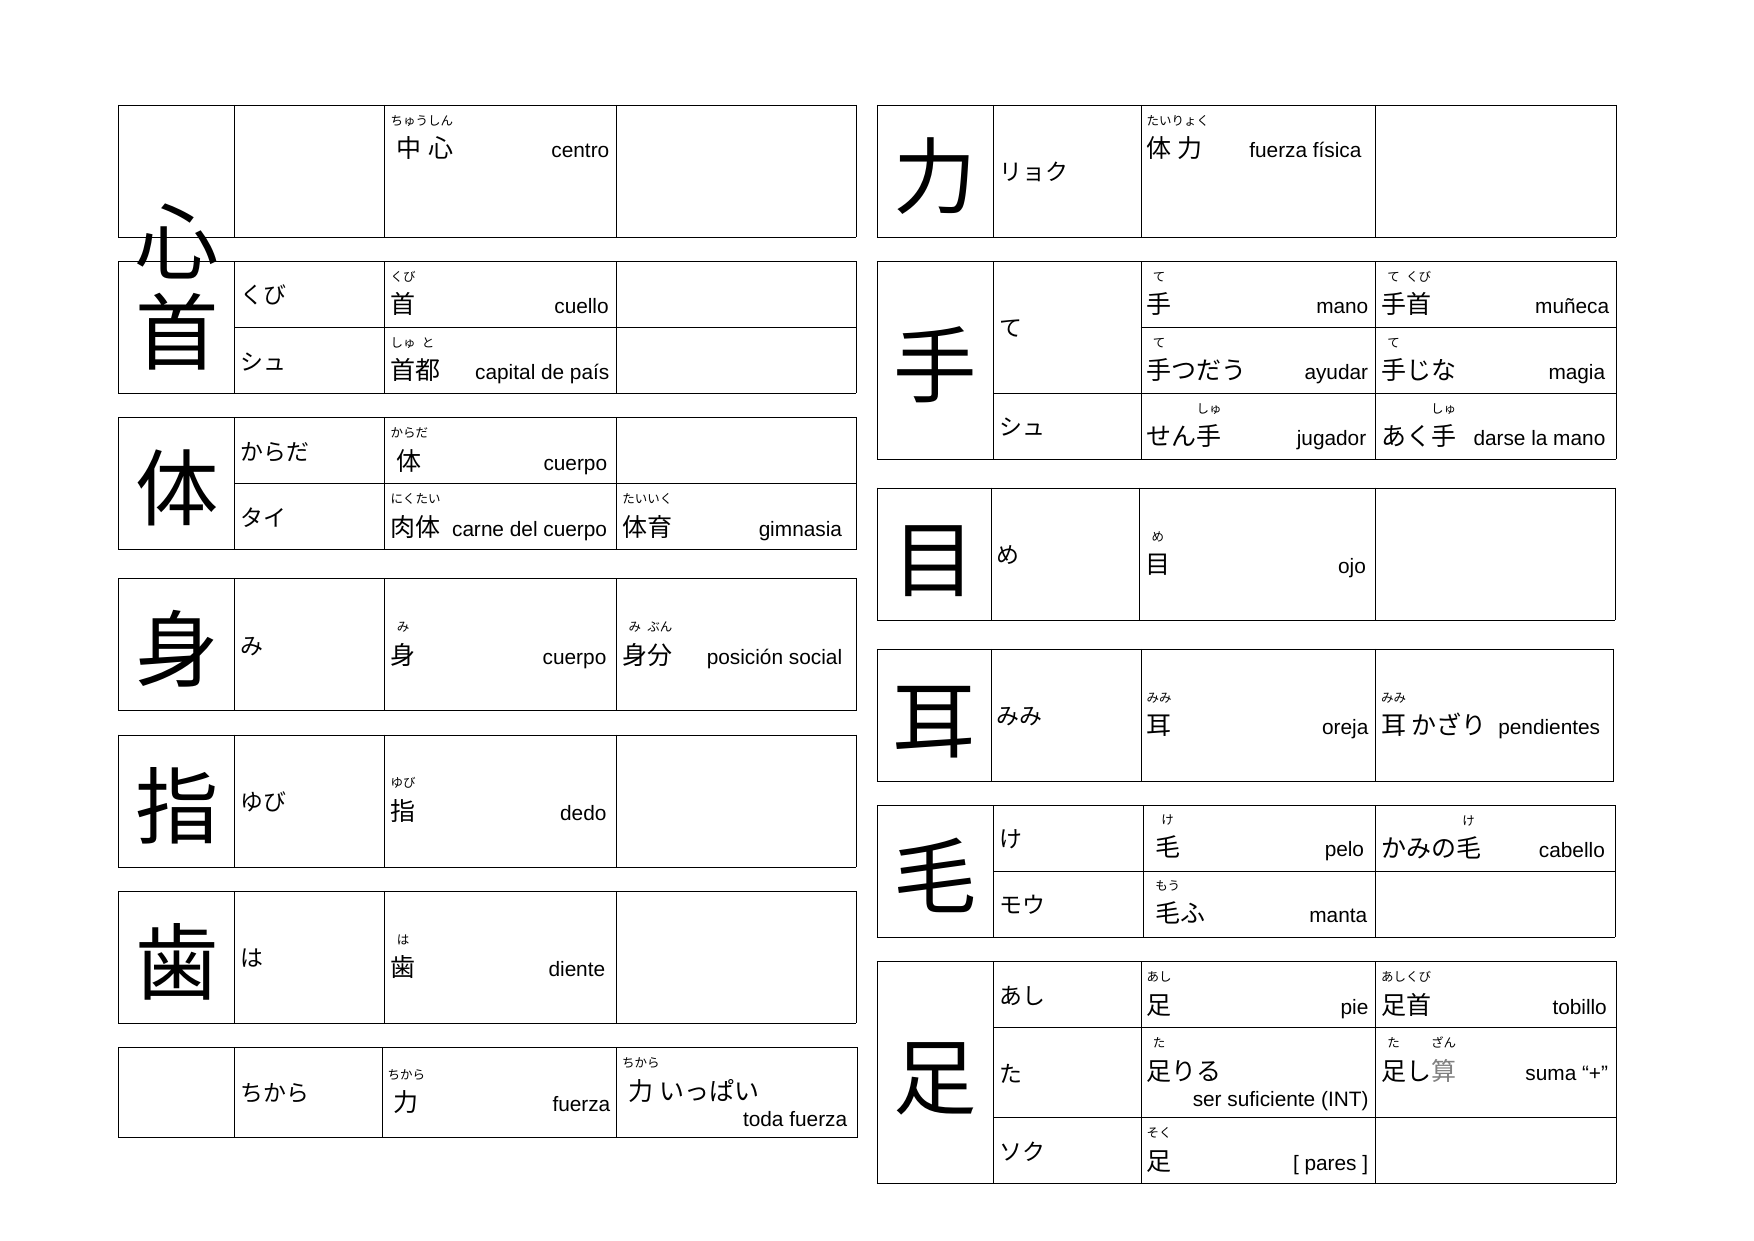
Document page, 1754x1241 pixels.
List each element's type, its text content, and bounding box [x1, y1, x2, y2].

table_header からだ [235, 418, 384, 483]
table_cell シュ [235, 328, 384, 393]
table_header あし [994, 962, 1141, 1027]
table_header は [235, 892, 384, 1023]
table_header 歯 [119, 892, 234, 1023]
table_header 力 [878, 106, 993, 237]
table_header [617, 736, 856, 867]
table_cell 手てじな magia [1376, 328, 1616, 393]
table_cell 体たい育いく gimnasia [617, 484, 856, 549]
table_header 体からだ cuerpo [385, 418, 616, 483]
table_header 歯は diente [385, 892, 616, 1023]
table_header 心 [119, 106, 234, 237]
table_cell [1376, 106, 1616, 237]
table_header 耳 [878, 650, 991, 781]
table_header 手て首くび muñeca [1376, 262, 1616, 327]
table_header 首くび cuello [385, 262, 616, 327]
table_cell [235, 106, 384, 237]
table_header 身み分ぶん posición social [617, 579, 856, 710]
table_cell 肉にく体たい carne del cuerpo [385, 484, 616, 549]
table_header みみ [992, 650, 1141, 781]
table_cell あく手しゅ darse la mano [1376, 394, 1616, 459]
table_header [617, 262, 856, 327]
table_header 力ちから fuerza [383, 1048, 616, 1137]
table_cell 体たい力りょく fuerza física [1142, 106, 1375, 237]
table_header 身み cuerpo [385, 579, 616, 710]
table_cell リョク [994, 106, 1141, 237]
table_cell ソク [994, 1118, 1141, 1183]
table_header [617, 418, 856, 483]
table_header 身 [119, 579, 234, 710]
table_header 足あし首くび tobillo [1376, 962, 1616, 1027]
table_header み [235, 579, 384, 710]
table_header 耳みみ oreja [1142, 650, 1375, 781]
table_cell [1376, 1118, 1616, 1183]
table_cell 足たし算ざん suma “+” [1376, 1028, 1616, 1117]
table_header 足あし pie [1142, 962, 1375, 1027]
table_header ちから [235, 1048, 382, 1137]
table_cell 中ちゅう心しん centro [385, 106, 616, 237]
table_header 力ちからいっぱい toda fuerza [617, 1048, 857, 1137]
table_header 目め ojo [1140, 489, 1375, 620]
table_cell [617, 106, 856, 237]
table_header 目 [878, 489, 991, 620]
table_cell せん手しゅ jugador [1142, 394, 1375, 459]
table_header [1376, 489, 1615, 620]
table_header 体 [119, 418, 234, 549]
table_header け [994, 806, 1143, 871]
table_header 手 [878, 262, 993, 459]
table_cell 足そく [ pares ] [1142, 1118, 1375, 1183]
table_cell モウ [994, 872, 1143, 937]
table_cell [617, 328, 856, 393]
table_header 首 [119, 262, 234, 393]
table_header 手て mano [1142, 262, 1375, 327]
table_header 毛け pelo [1144, 806, 1375, 871]
table_header くび [235, 262, 384, 327]
table_cell 毛もうふ manta [1144, 872, 1375, 937]
table_header 指ゆび dedo [385, 736, 616, 867]
table_header 足 [878, 962, 993, 1183]
table_header 毛 [878, 806, 993, 937]
table_header かみの毛け cabello [1376, 806, 1615, 871]
table_header 耳みみ かざり pendientes [1376, 650, 1613, 781]
table_header ゆび [235, 736, 384, 867]
table_header [617, 892, 856, 1023]
table_cell [1376, 872, 1615, 937]
table_header [119, 1048, 234, 1137]
table_cell 足たりる ser suficiente (INT) [1142, 1028, 1375, 1117]
table_header め [992, 489, 1139, 620]
table_header 指 [119, 736, 234, 867]
table_cell 手てつだう ayudar [1142, 328, 1375, 393]
table_cell 首しゅ都と capital de país [385, 328, 616, 393]
table_cell シュ [994, 394, 1141, 459]
table_header て [994, 262, 1141, 393]
table_cell た [994, 1028, 1141, 1117]
table_cell タイ [235, 484, 384, 549]
